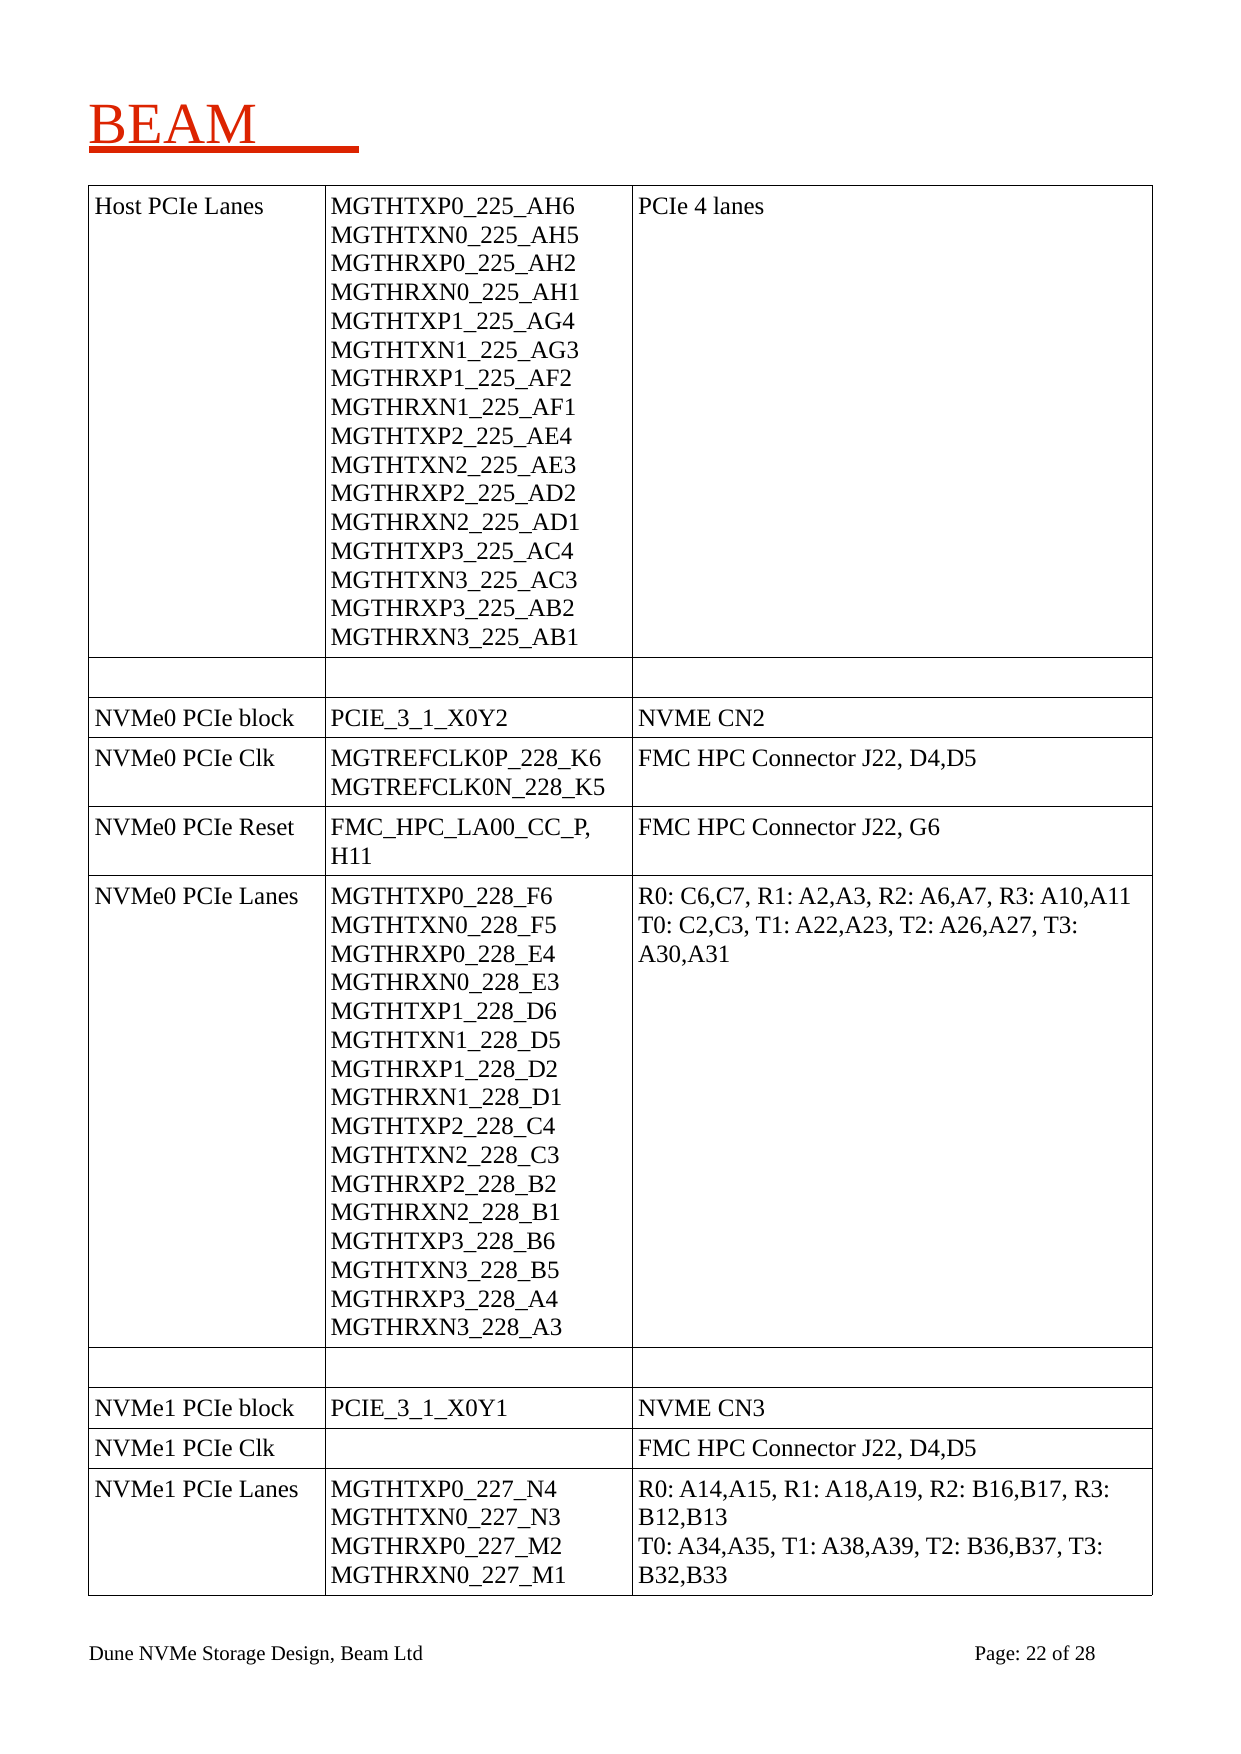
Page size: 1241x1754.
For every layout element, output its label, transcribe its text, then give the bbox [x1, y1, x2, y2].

table_cell NVMe1 PCIe Clk [89, 1429, 325, 1468]
table_cell NVMe1 PCIe block [89, 1388, 325, 1428]
table_cell NVME CN3 [633, 1388, 1152, 1428]
table_cell PCIe 4 lanes [633, 186, 1152, 657]
table_cell FMC HPC Connector J22, G6 [633, 807, 1152, 875]
table_cell [633, 658, 1152, 697]
table_cell [326, 1348, 632, 1387]
table_cell [89, 1348, 325, 1387]
table_cell NVMe0 PCIe Lanes [89, 876, 325, 1347]
table_cell PCIE_3_1_X0Y2 [326, 698, 632, 737]
table_cell NVMe0 PCIe Clk [89, 738, 325, 806]
table_cell FMC HPC Connector J22, D4,D5 [633, 738, 1152, 806]
table_cell FMC HPC Connector J22, D4,D5 [633, 1429, 1152, 1468]
table_cell PCIE_3_1_X0Y1 [326, 1388, 632, 1428]
table_cell NVMe0 PCIe Reset [89, 807, 325, 875]
table_cell MGTREFCLK0P_228_K6 MGTREFCLK0N_228_K5 [326, 738, 632, 806]
table_cell [326, 658, 632, 697]
table_cell Host PCIe Lanes [89, 186, 325, 657]
table_cell MGTHTXP0_228_F6 MGTHTXN0_228_F5 MGTHRXP0_228_E4 MGTHRXN0_228_E3 MGTHTXP1_228_D6 MGTHTXN1_228_D5 MGTHRXP1_228_D2 MGTHRXN1_228_D1 MGTHTXP2_228_C4 MGTHTXN2_228_C3 MGTHRXP2_228_B2 MGTHRXN2_228_B1 MGTHTXP3_228_B6 MGTHTXN3_228_B5 MGTHRXP3_228_A4 MGTHRXN3_228_A3 [326, 876, 632, 1347]
table_cell NVMe1 PCIe Lanes [89, 1469, 325, 1594]
table_cell [89, 658, 325, 697]
table_cell MGTHTXP0_225_AH6 MGTHTXN0_225_AH5 MGTHRXP0_225_AH2 MGTHRXN0_225_AH1 MGTHTXP1_225_AG4 MGTHTXN1_225_AG3 MGTHRXP1_225_AF2 MGTHRXN1_225_AF1 MGTHTXP2_225_AE4 MGTHTXN2_225_AE3 MGTHRXP2_225_AD2 MGTHRXN2_225_AD1 MGTHTXP3_225_AC4 MGTHTXN3_225_AC3 MGTHRXP3_225_AB2 MGTHRXN3_225_AB1 [326, 186, 632, 657]
table_cell MGTHTXP0_227_N4 MGTHTXN0_227_N3 MGTHRXP0_227_M2 MGTHRXN0_227_M1 [326, 1469, 632, 1594]
table_cell NVMe0 PCIe block [89, 698, 325, 737]
table_cell FMC_HPC_LA00_CC_P, H11 [326, 807, 632, 875]
table_cell R0: A14,A15, R1: A18,A19, R2: B16,B17, R3: B12,B13 T0: A34,A35, T1: A38,A39, T2: B36,B37, T3: B32,B33 [633, 1469, 1152, 1594]
table_cell NVME CN2 [633, 698, 1152, 737]
table_cell [633, 1348, 1152, 1387]
table_cell R0: C6,C7, R1: A2,A3, R2: A6,A7, R3: A10,A11 T0: C2,C3, T1: A22,A23, T2: A26,A27, T3: A30,A31 [633, 876, 1152, 1347]
table_cell [326, 1429, 632, 1468]
